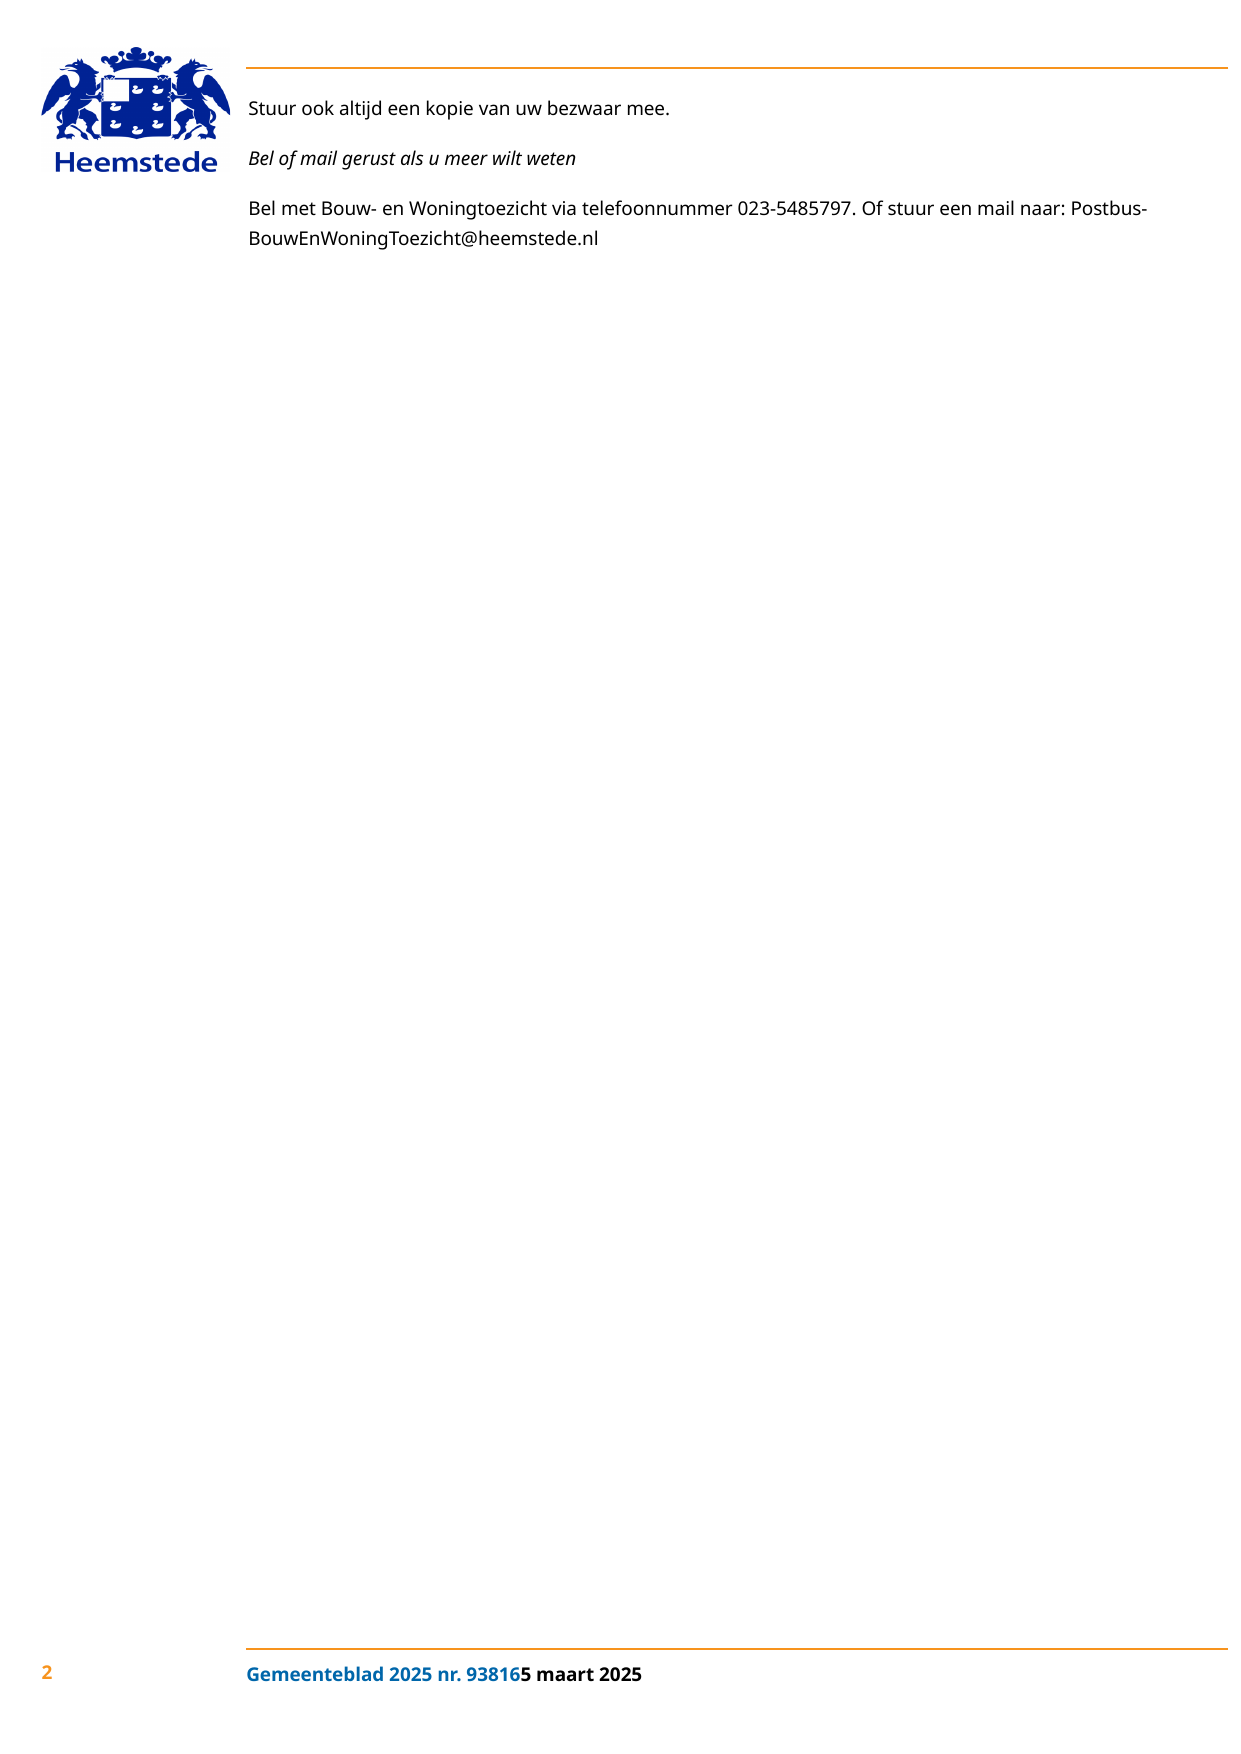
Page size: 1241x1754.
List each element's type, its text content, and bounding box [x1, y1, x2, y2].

text Stuur ook altijd een kopie van uw bezwaar mee. [248, 95, 1152, 121]
text Bel met Bouw- en Woningtoezicht via telefoonnummer 023-5485797. Of stuur een mail naar: Postbus-BouwEnWoningToezicht@heemstede.nl [248, 196, 1152, 251]
picture [41, 47, 231, 172]
text Bel of mail gerust als u meer wilt weten [248, 145, 1152, 171]
